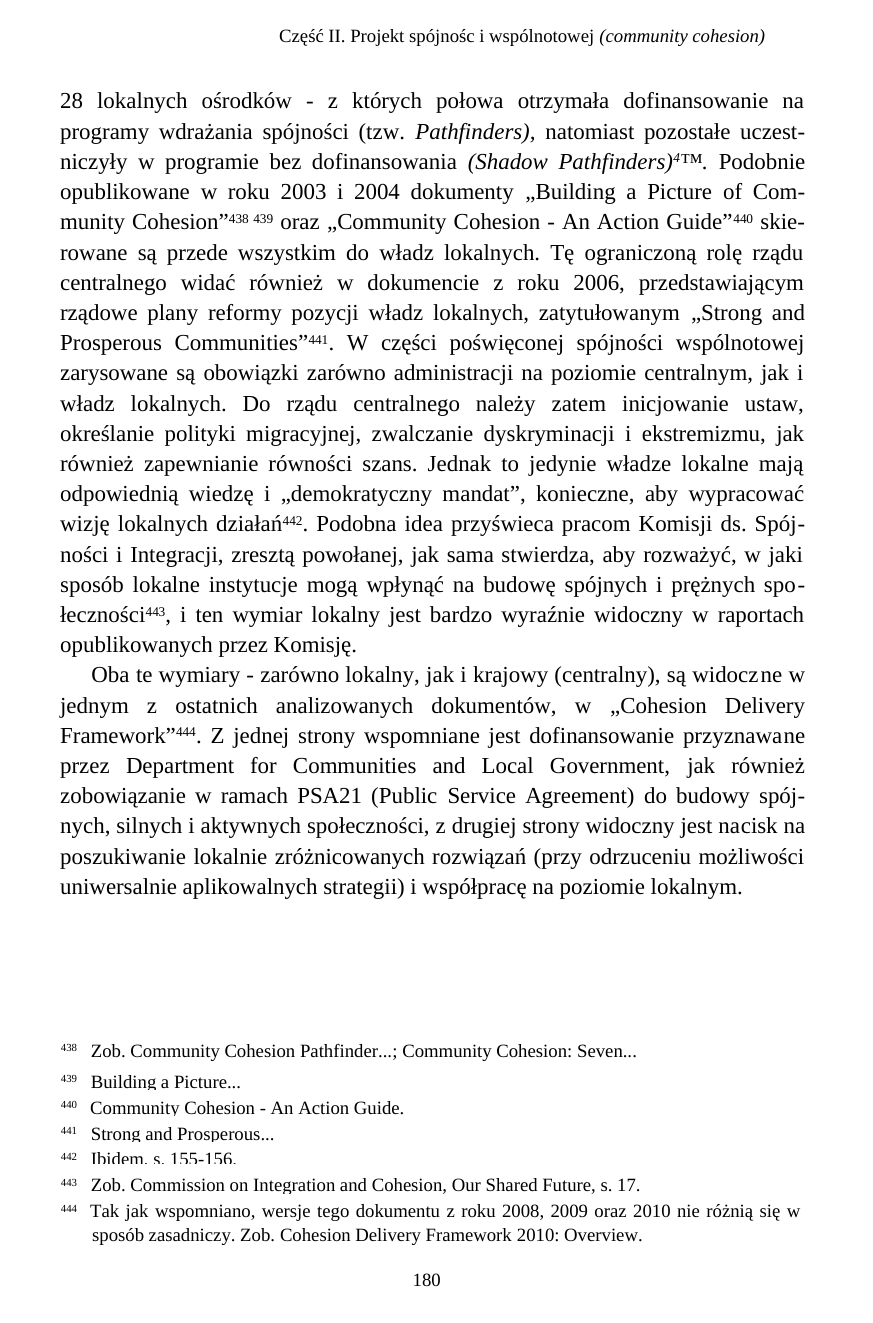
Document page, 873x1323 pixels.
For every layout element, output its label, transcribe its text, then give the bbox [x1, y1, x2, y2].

text Część II. Projekt spójnośc i wspólnotowej (community cohesion) [279, 24, 819, 46]
text 441 Strong and Prosperous... [61, 1123, 802, 1142]
text Oba te wymiary - zarówno lokalny, jak i krajowy (centralny), są widocz­ne w jednym z ostatnich analizowanych dokumentów, w „Cohesion Delivery Framework”444. Z jednej strony wspomniane jest dofinansowanie przyznawa­ne przez Department for Communities and Local Government, jak również zobowiązanie w ramach PSA21 (Public Service Agreement) do budowy spój­nych, silnych i aktywnych społeczności, z drugiej strony widoczny jest na­cisk na poszukiwanie lokalnie zróżnicowanych rozwiązań (przy odrzuceniu możliwości uniwersalnie aplikowalnych strategii) i współpracę na poziomie lokalnym. [60, 662, 805, 899]
text 439 Building a Picture... [61, 1071, 802, 1090]
text 438 Zob. Community Cohesion Pathfinder...; Community Cohesion: Seven... [61, 1039, 802, 1061]
text 180 [412, 1269, 449, 1291]
text 443 Zob. Commission on Integration and Cohesion, Our Shared Future, s. 17. [61, 1174, 802, 1193]
text 440 Community Cohesion - An Action Guide. [61, 1097, 802, 1116]
text 442 Ibidem, s. 155-156. [61, 1148, 802, 1164]
text 444 Tak jak wspomniano, wersje tego dokumentu z roku 2008, 2009 oraz 2010 nie różnią się w sposób zasadniczy. Zob. Cohesion Delivery Framework 2010: Overview. [61, 1200, 802, 1246]
text 28 lokalnych ośrodków - z których połowa otrzymała dofinansowanie na programy wdrażania spójności (tzw. Pathfinders), natomiast pozostałe uczest­niczyły w programie bez dofinansowania (Shadow Pathfinders)4™. Podobnie opublikowane w roku 2003 i 2004 dokumenty „Building a Picture of Com­munity Cohesion”438 439 oraz „Community Cohesion - An Action Guide”440 skie­rowane są przede wszystkim do władz lokalnych. Tę ograniczoną rolę rządu centralnego widać również w dokumencie z roku 2006, przedstawiającym rządowe plany reformy pozycji władz lokalnych, zatytułowanym „Strong and Prosperous Communities”441. W części poświęconej spójności wspólnotowej zarysowane są obowiązki zarówno administracji na poziomie centralnym, jak i władz lokalnych. Do rządu centralnego należy zatem inicjowanie ustaw, określanie polityki migracyjnej, zwalczanie dyskryminacji i ekstremizmu, jak również zapewnianie równości szans. Jednak to jedynie władze lokalne mają odpowiednią wiedzę i „demokratyczny mandat”, konieczne, aby wypracować wizję lokalnych działań442. Podobna idea przyświeca pracom Komisji ds. Spój­ności i Integracji, zresztą powołanej, jak sama stwierdza, aby rozważyć, w jaki sposób lokalne instytucje mogą wpłynąć na budowę spójnych i prężnych spo­łeczności443, i ten wymiar lokalny jest bardzo wyraźnie widoczny w raportach opublikowanych przez Komisję. [60, 88, 805, 658]
